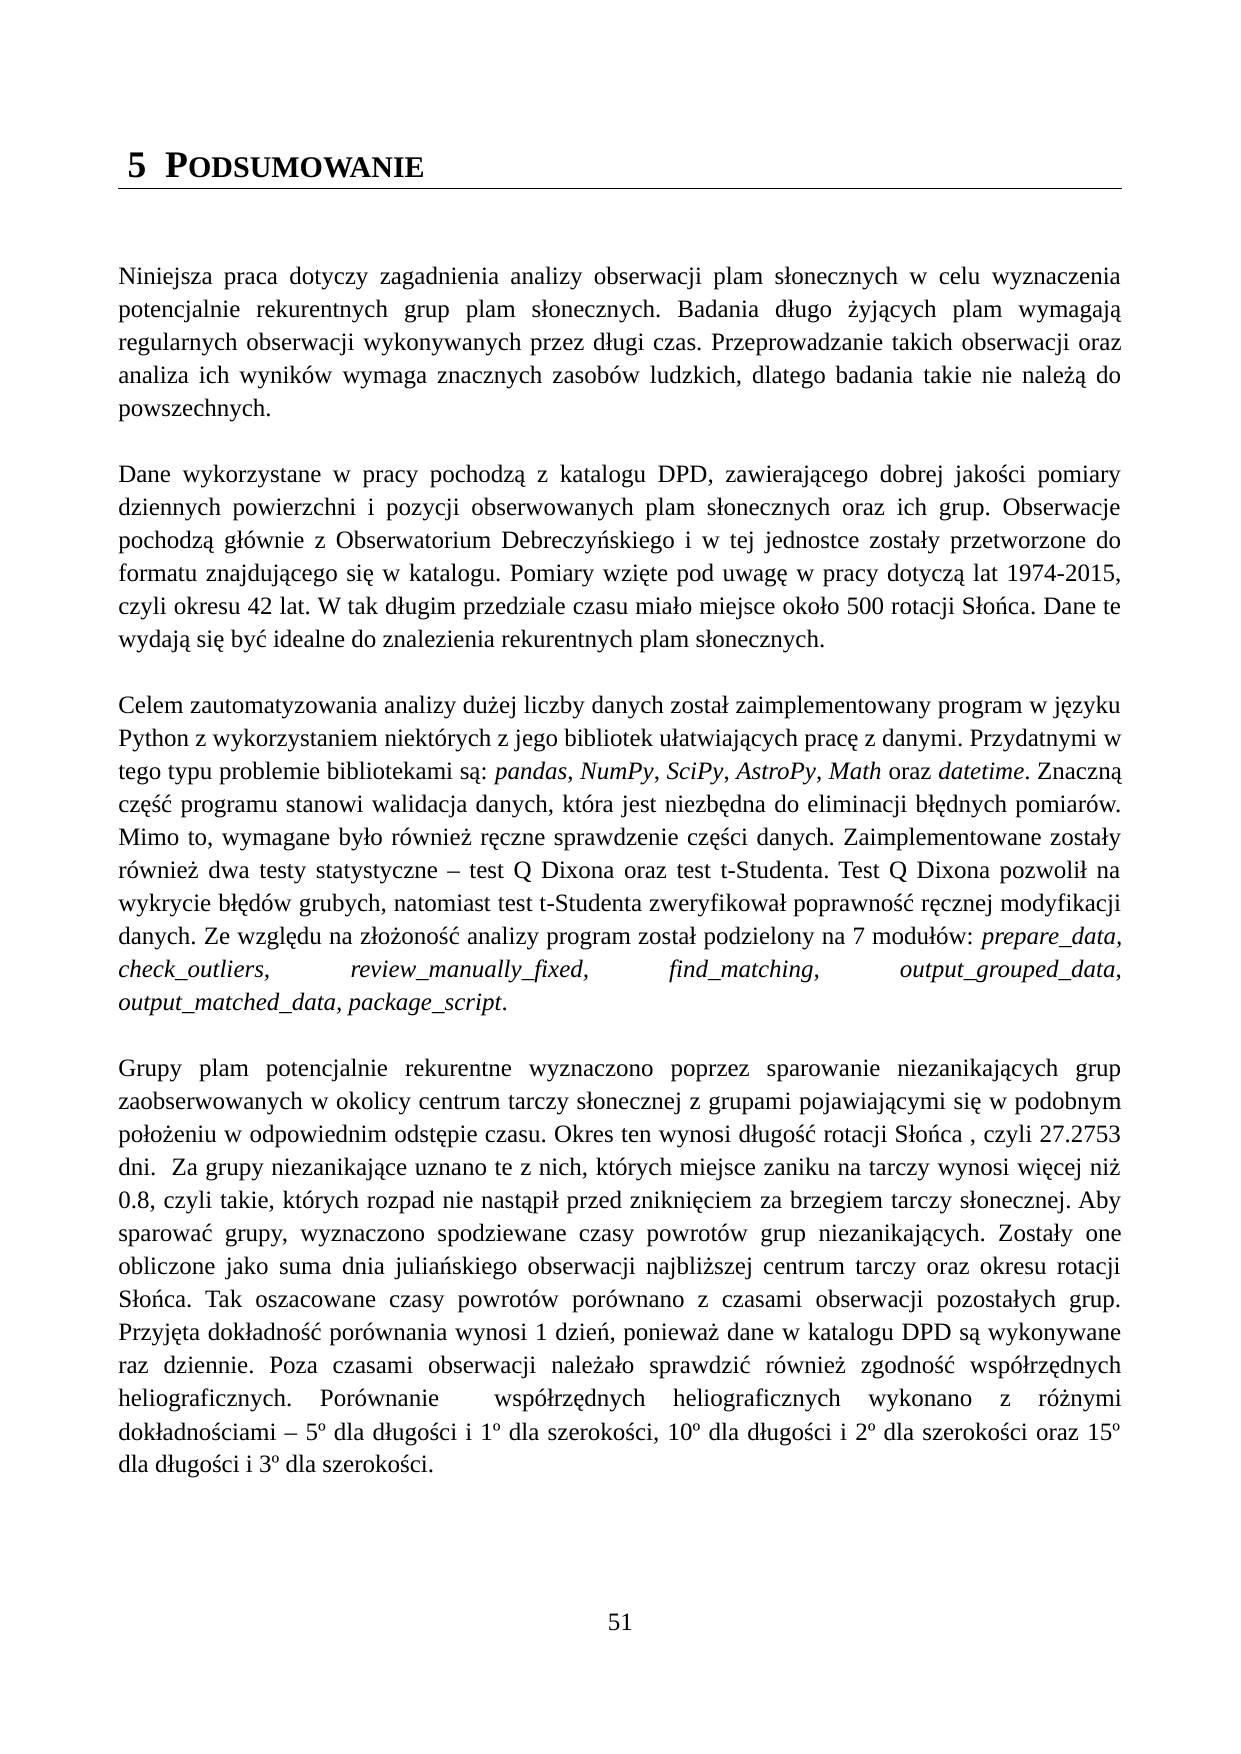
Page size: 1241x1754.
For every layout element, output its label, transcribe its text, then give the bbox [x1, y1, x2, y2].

text Grupy plam potencjalnie rekurentne wyznaczono poprzez sparowanie niezanikających grup zaobserwowanych w okolicy centrum tarczy słonecznej z grupami pojawiającymi się w podobnym położeniu w odpowiednim odstępie czasu. Okres ten wynosi długość rotacji Słońca , czyli 27.2753 dni. Za grupy niezanikające uznano te z nich, których miejsce zaniku na tarczy wynosi więcej niż 0.8, czyli takie, których rozpad nie nastąpił przed zniknięciem za brzegiem tarczy słonecznej. Aby sparować grupy, wyznaczono spodziewane czasy powrotów grup niezanikających. Zostały one obliczone jako suma dnia juliańskiego obserwacji najbliższej centrum tarczy oraz okresu rotacji Słońca. Tak oszacowane czasy powrotów porównano z czasami obserwacji pozostałych grup. Przyjęta dokładność porównania wynosi 1 dzień, ponieważ dane w katalogu DPD są wykonywane raz dziennie. Poza czasami obserwacji należało sprawdzić również zgodność współrzędnych heliograficznych. Porównanie współrzędnych heliograficznych wykonano z różnymi dokładnościami – 5º dla długości i 1º dla szerokości, 10º dla długości i 2º dla szerokości oraz 15º dla długości i 3º dla szerokości. [118, 1053, 1122, 1478]
text Celem zautomatyzowania analizy dużej liczby danych został zaimplementowany program w języku Python z wykorzystaniem niektórych z jego bibliotek ułatwiających pracę z danymi. Przydatnymi w tego typu problemie bibliotekami są: pandas, NumPy, SciPy, AstroPy, Math oraz datetime. Znaczną część programu stanowi walidacja danych, która jest niezbędna do eliminacji błędnych pomiarów. Mimo to, wymagane było również ręczne sprawdzenie części danych. Zaimplementowane zostały również dwa testy statystyczne – test Q Dixona oraz test t-Studenta. Test Q Dixona pozwolił na wykrycie błędów grubych, natomiast test t-Studenta zweryfikował poprawność ręcznej modyfikacji danych. Ze względu na złożoność analizy program został podzielony na 7 modułów: prepare_data, check_outliers, review_manually_fixed, find_matching, output_grouped_data, output_matched_data, package_script. [118, 690, 1122, 1016]
text Niniejsza praca dotyczy zagadnienia analizy obserwacji plam słonecznych w celu wyznaczenia potencjalnie rekurentnych grup plam słonecznych. Badania długo żyjących plam wymagają regularnych obserwacji wykonywanych przez długi czas. Przeprowadzanie takich obserwacji oraz analiza ich wyników wymaga znacznych zasobów ludzkich, dlatego badania takie nie należą do powszechnych. [118, 261, 1122, 422]
text Dane wykorzystane w pracy pochodzą z katalogu DPD, zawierającego dobrej jakości pomiary dziennych powierzchni i pozycji obserwowanych plam słonecznych oraz ich grup. Obserwacje pochodzą głównie z Obserwatorium Debreczyńskiego i w tej jednostce zostały przetworzone do formatu znajdującego się w katalogu. Pomiary wzięte pod uwagę w pracy dotyczą lat 1974-2015, czyli okresu 42 lat. W tak długim przedziale czasu miało miejsce około 500 rotacji Słońca. Dane te wydają się być idealne do znalezienia rekurentnych plam słonecznych. [118, 459, 1122, 653]
subtitle Podsumowanie [118, 143, 1122, 188]
